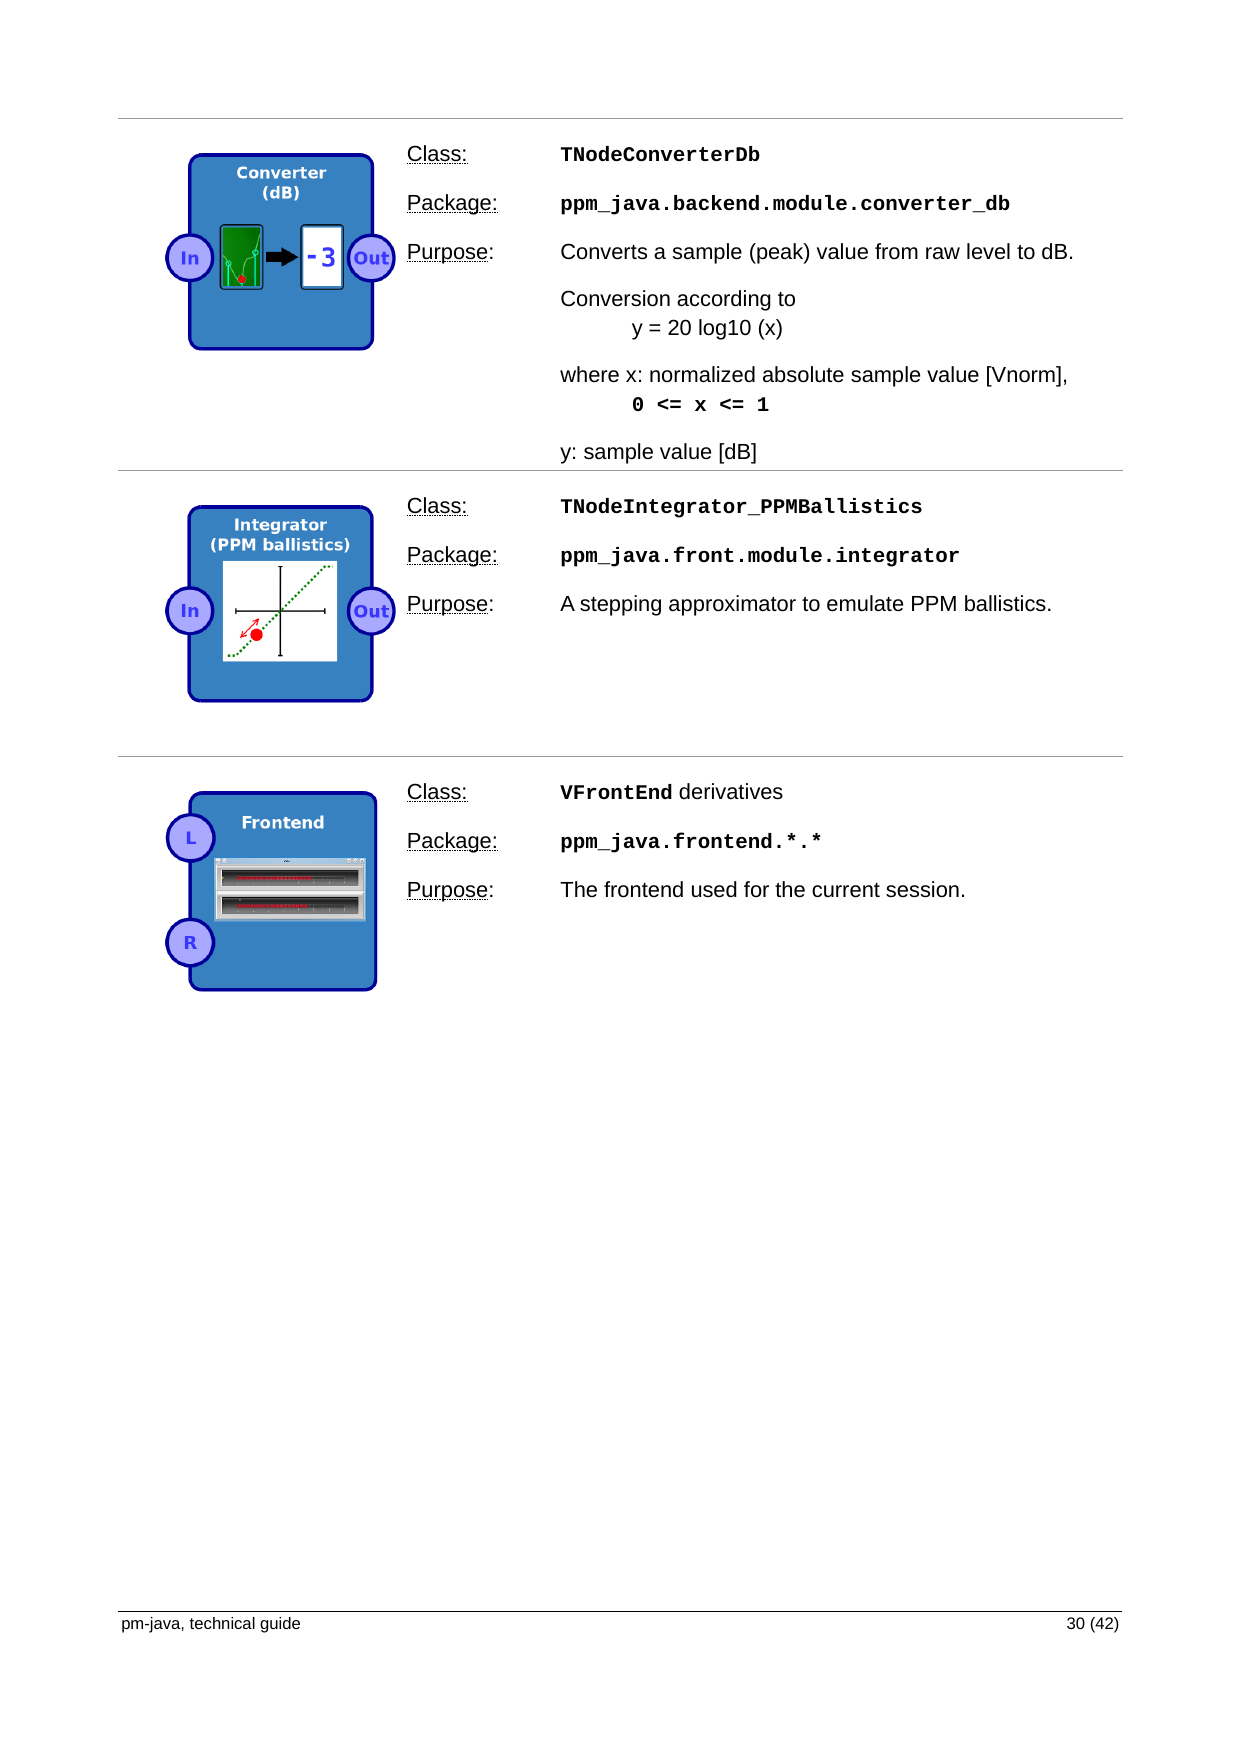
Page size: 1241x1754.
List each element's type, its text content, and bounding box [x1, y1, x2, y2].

picture [165, 505, 396, 703]
table_cell [118, 757, 401, 1044]
picture [165, 791, 378, 992]
table_cell [118, 119, 401, 470]
table_cell [118, 471, 401, 756]
table_cell Class: TNodeIntegrator_PPMBallistics Package: ppm_java.front.module.integrator Purpose: A stepping approximator to emulate PPM ballistics. [401, 471, 1123, 756]
table_cell Class: VFrontEnd derivatives Package: ppm_java.frontend.*.* Purpose: The frontend used for the current session. [401, 757, 1123, 1044]
picture [165, 153, 396, 351]
table_cell Class: TNodeConverterDb Package: ppm_java.backend.module.converter_db Purpose: Converts a sample (peak) value from raw level to dB. Conversion according to y = 20 log10 (x) where x: normalized absolute sample value [Vnorm], 0 <= x <= 1 y: sample value [dB] [401, 119, 1123, 470]
